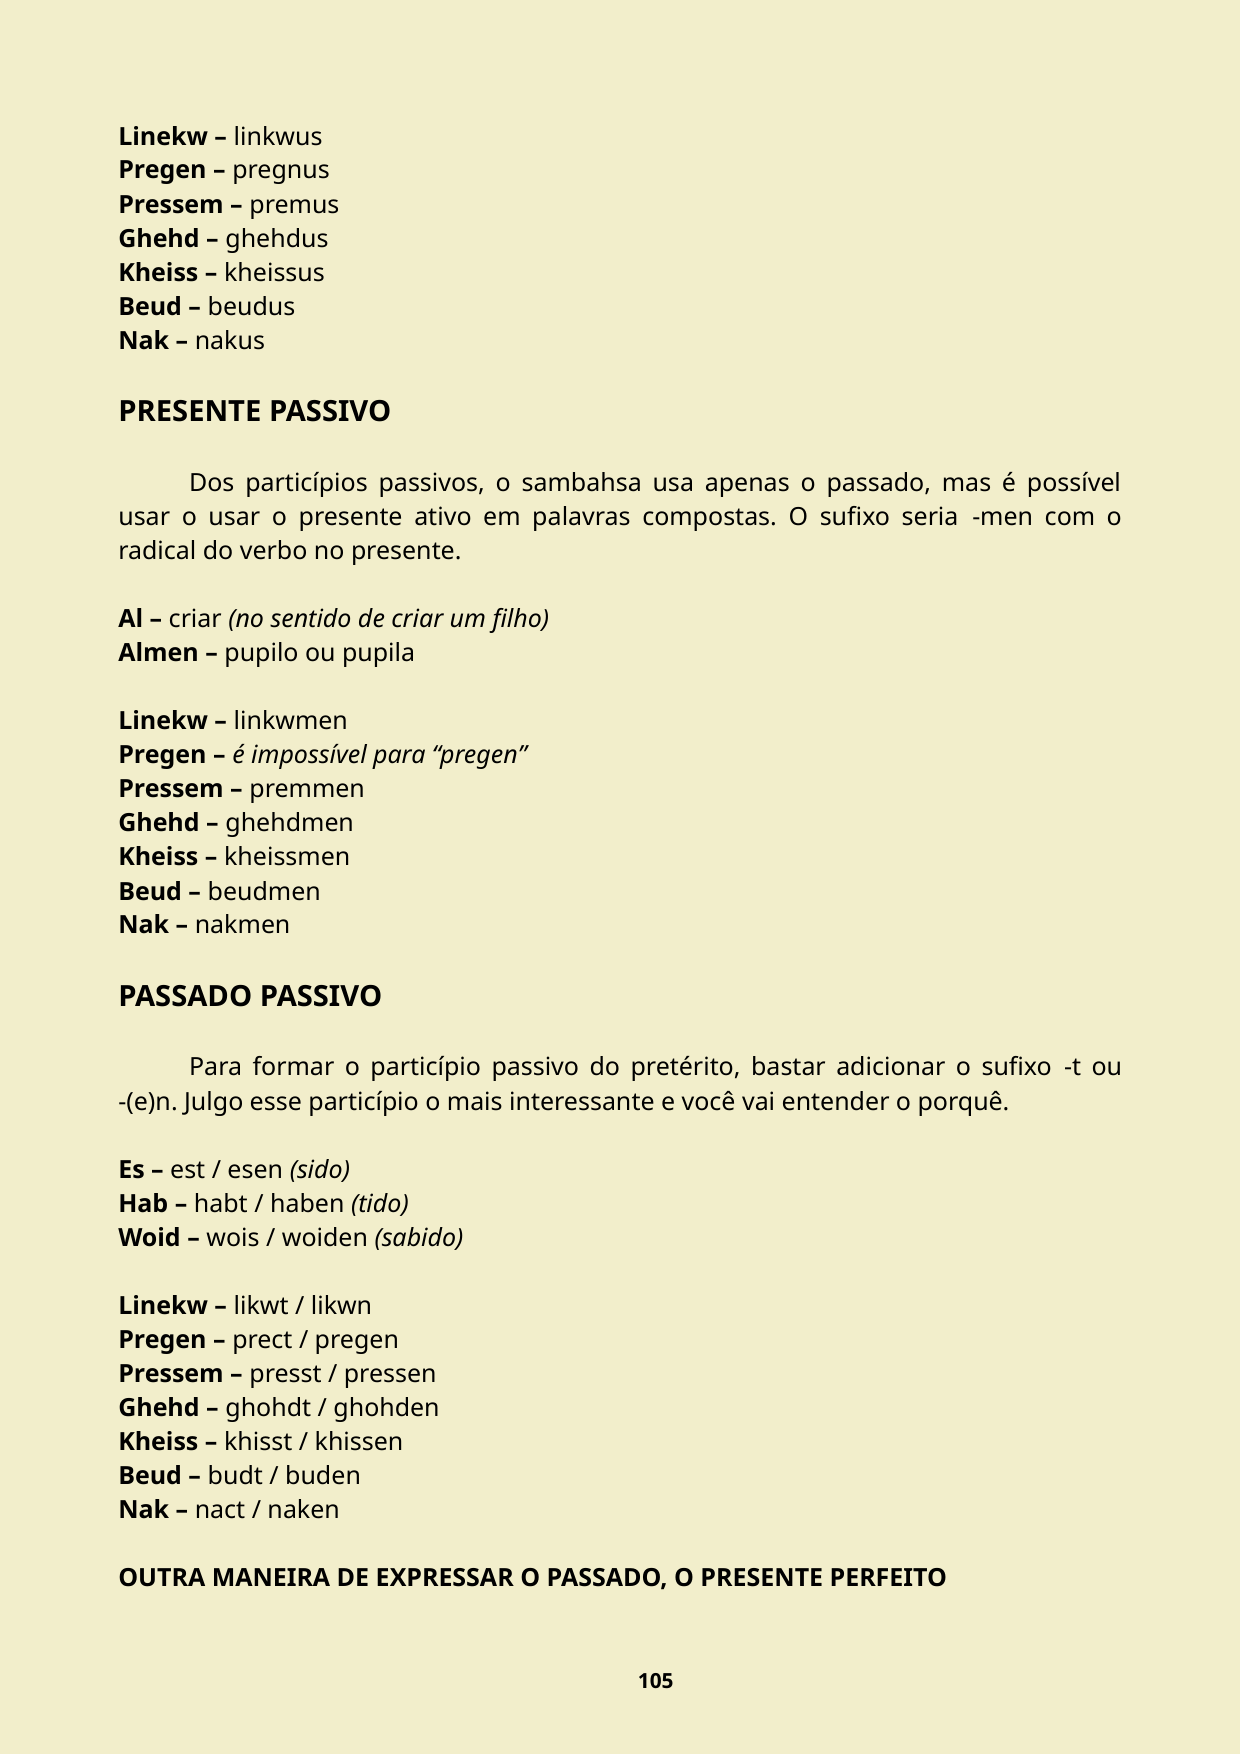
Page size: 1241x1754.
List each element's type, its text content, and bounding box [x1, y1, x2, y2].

subtitle PRESENTE PASSIVO [118, 391, 1122, 430]
text Almen – pupilo ou pupila [118, 635, 1122, 669]
text Ghehd – ghohdt / ghohden [118, 1390, 1122, 1424]
text Pressem – premmen [118, 771, 1122, 805]
text Beud – beudus [118, 288, 1122, 322]
text Nak – nakus [118, 322, 1122, 357]
text Kheiss – khisst / khissen [118, 1424, 1122, 1458]
text Kheiss – kheissus [118, 254, 1122, 288]
text Linekw – linkwus [118, 118, 1122, 152]
text Woid – wois / woiden (sabido) [118, 1219, 1122, 1253]
subtitle PASSADO PASSIVO [118, 975, 1122, 1015]
text Beud – beudmen [118, 873, 1122, 907]
text Kheiss – kheissmen [118, 839, 1122, 873]
text Dos particípios passivos, o sambahsa usa apenas o passado, mas é possível usar o usar o presente ativo em palavras compostas. O sufixo seria ‑men com o radical do verbo no presente. [118, 464, 1122, 567]
text Pregen – é impossível para “pregen” [118, 737, 1122, 771]
text Al – criar (no sentido de criar um filho) [118, 601, 1122, 635]
text Pressem – premus [118, 186, 1122, 220]
text Para formar o particípio passivo do pretérito, bastar adicionar o sufixo ‑t ou ‑(e)n. Julgo esse particípio o mais interessante e você vai entender o porquê. [118, 1049, 1122, 1117]
text Linekw – likwt / likwn [118, 1287, 1122, 1322]
text Hab – habt / haben (tido) [118, 1185, 1122, 1219]
text Es – est / esen (sido) [118, 1151, 1122, 1185]
text Linekw – linkwmen [118, 703, 1122, 737]
text Ghehd – ghehdus [118, 220, 1122, 254]
subtitle OUTRA MANEIRA DE EXPRESSAR O PASSADO, O PRESENTE PERFEITO [118, 1560, 1122, 1594]
text Nak – nakmen [118, 907, 1122, 941]
text Pregen – pregnus [118, 152, 1122, 186]
text Pregen – prect / pregen [118, 1322, 1122, 1356]
text Pressem – presst / pressen [118, 1356, 1122, 1390]
text Ghehd – ghehdmen [118, 805, 1122, 839]
text Beud – budt / buden [118, 1458, 1122, 1492]
text Nak – nact / naken [118, 1492, 1122, 1526]
